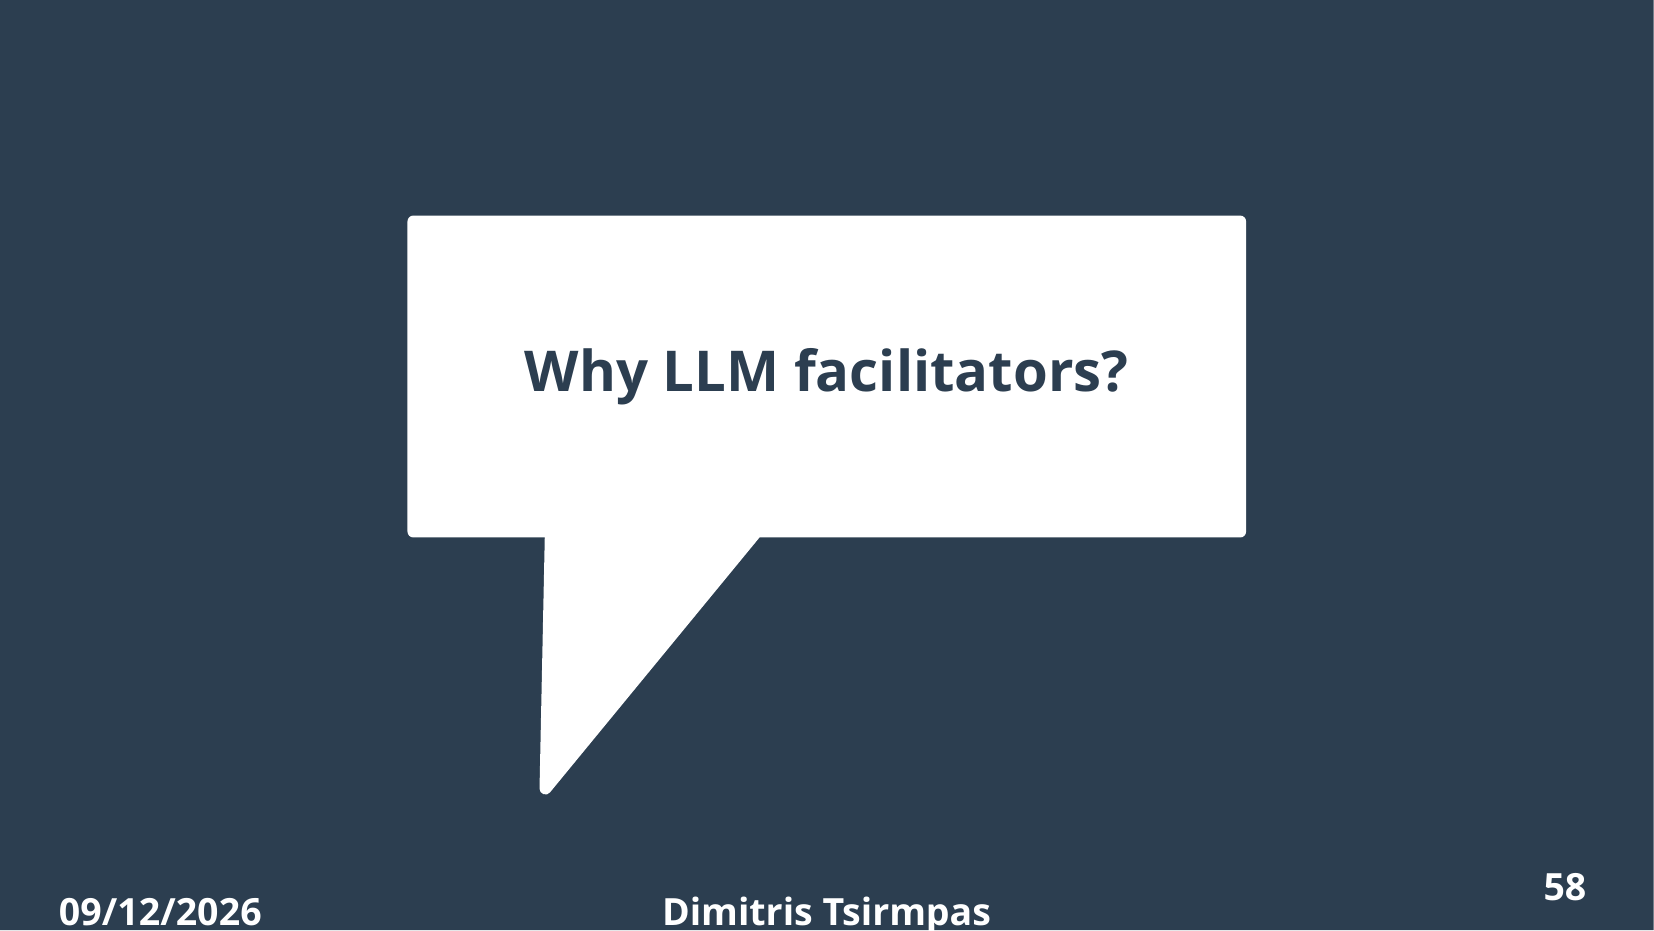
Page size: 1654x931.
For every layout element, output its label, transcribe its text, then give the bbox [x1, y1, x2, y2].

title Why LLM facilitators? [442, 236, 1211, 502]
